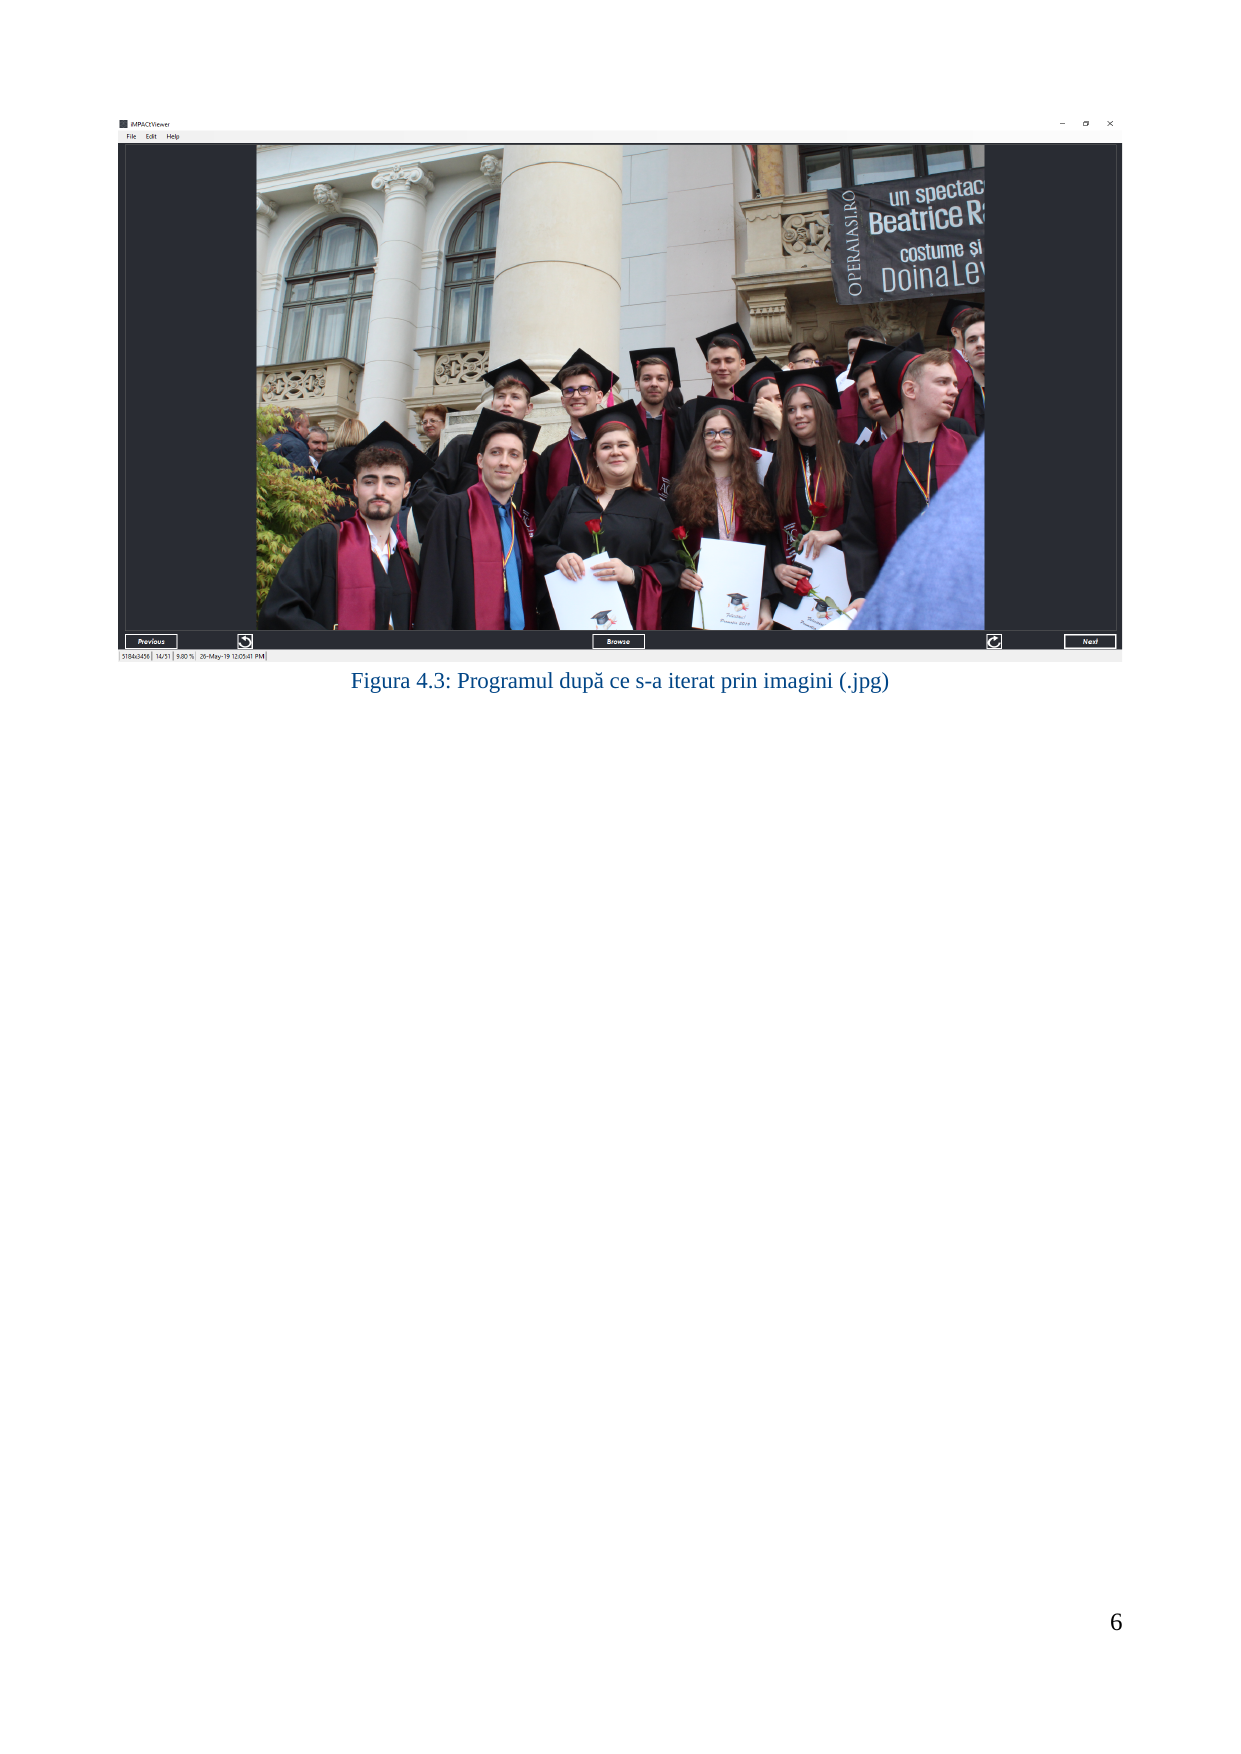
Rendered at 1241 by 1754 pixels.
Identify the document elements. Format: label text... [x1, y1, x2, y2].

text Figura 4.3: Programul după ce s-a iterat prin imagini (.jpg) [118, 662, 1122, 693]
picture [118, 118, 1123, 662]
